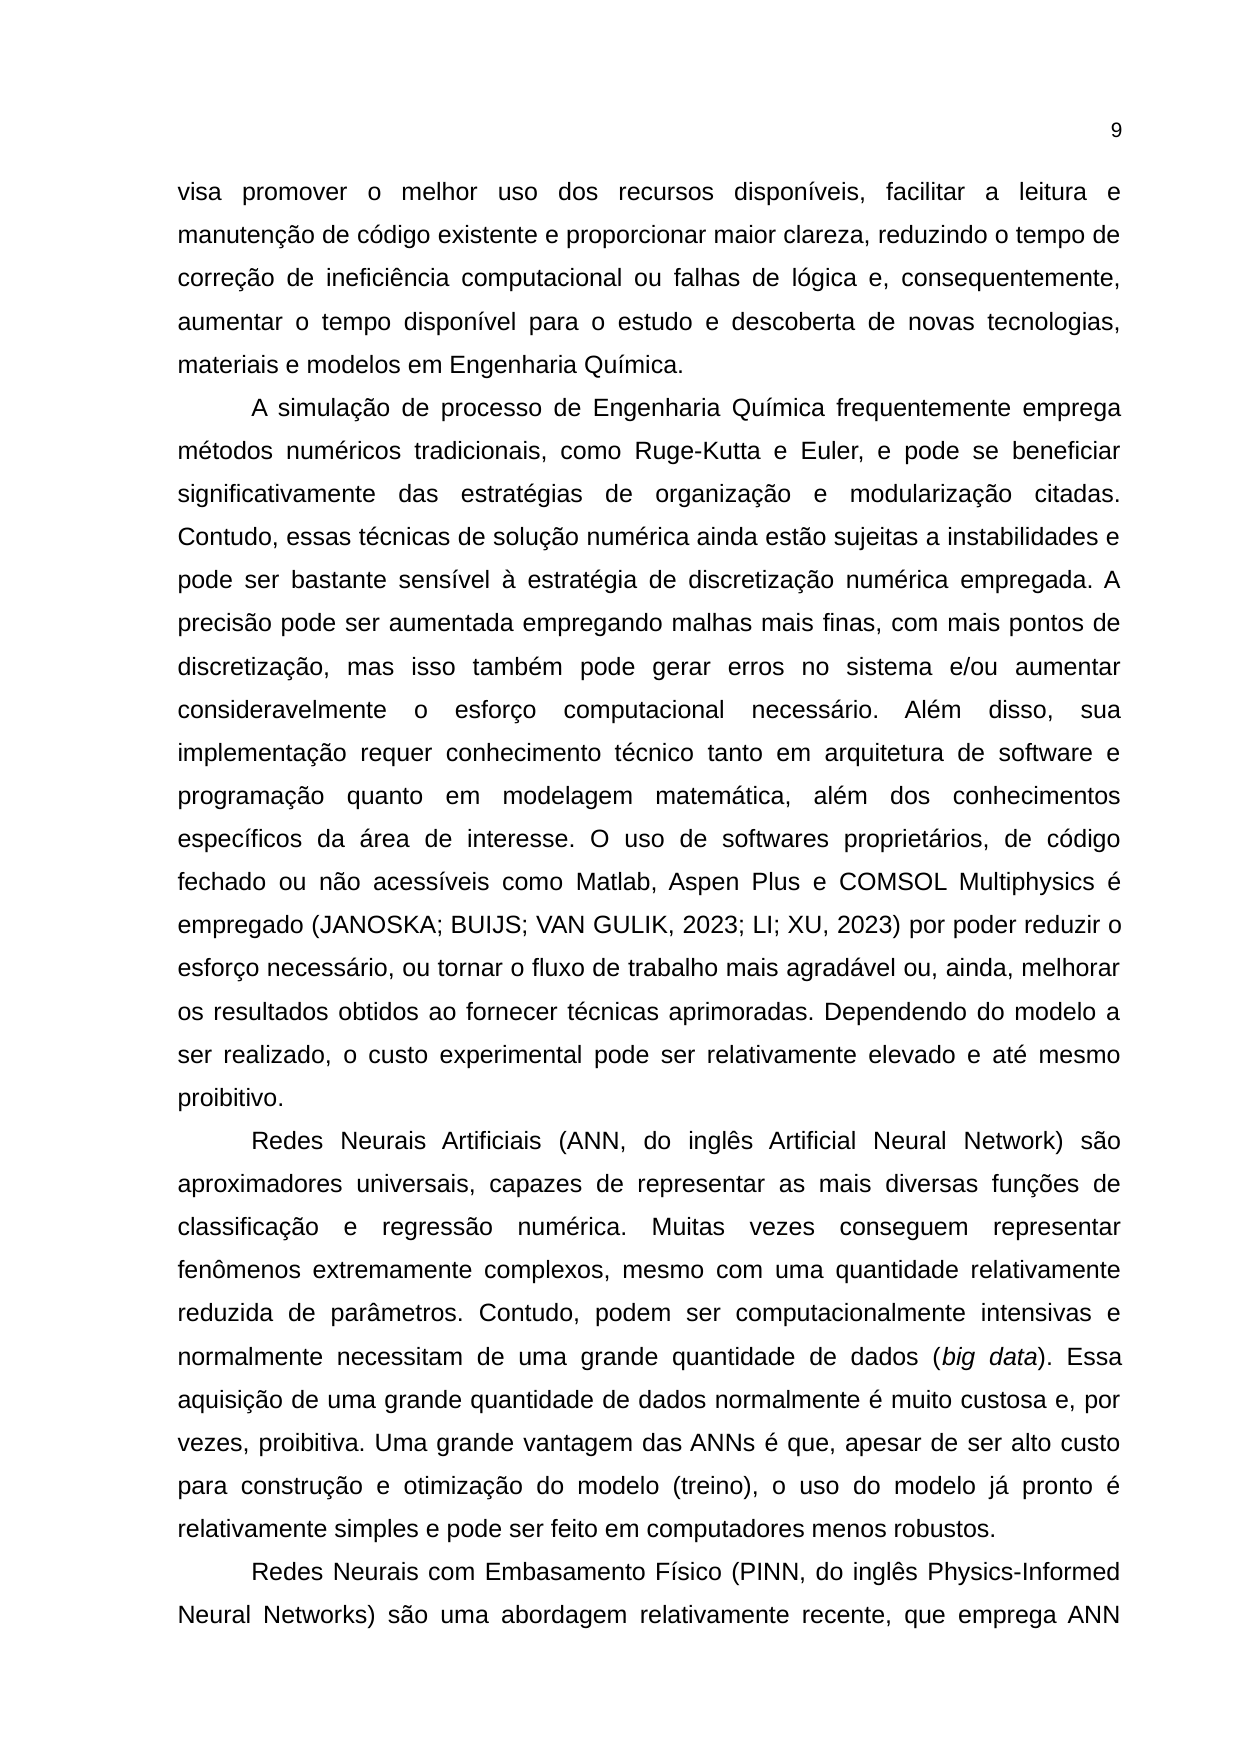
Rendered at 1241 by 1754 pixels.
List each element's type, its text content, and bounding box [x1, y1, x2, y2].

text A simulação de processo de Engenharia Química frequentemente emprega métodos numéricos tradicionais, como Ruge-Kutta e Euler, e pode se beneficiar significativamente das estratégias de organização e modularização citadas. Contudo, essas técnicas de solução numérica ainda estão sujeitas a instabilidades e pode ser bastante sensível à estratégia de discretização numérica empregada. A precisão pode ser aumentada empregando malhas mais finas, com mais pontos de discretização, mas isso também pode gerar erros no sistema e/ou aumentar consideravelmente o esforço computacional necessário. Além disso, sua implementação requer conhecimento técnico tanto em arquitetura de software e programação quanto em modelagem matemática, além dos conhecimentos específicos da área de interesse. O uso de softwares proprietários, de código fechado ou não acessíveis como Matlab, Aspen Plus e COMSOL Multiphysics é empregado (JANOSKA; BUIJS; VAN GULIK, 2023; LI; XU, 2023) por poder reduzir o esforço necessário, ou tornar o fluxo de trabalho mais agradável ou, ainda, melhorar os resultados obtidos ao fornecer técnicas aprimoradas. Dependendo do modelo a ser realizado, o custo experimental pode ser relativamente elevado e até mesmo proibitivo. [177, 393, 1122, 1111]
text Redes Neurais com Embasamento Físico (PINN, do inglês Physics-Informed Neural Networks) são uma abordagem relativamente recente, que emprega ANN [177, 1557, 1122, 1629]
text visa promover o melhor uso dos recursos disponíveis, facilitar a leitura e manutenção de código existente e proporcionar maior clareza, reduzindo o tempo de correção de ineficiência computacional ou falhas de lógica e, consequentemente, aumentar o tempo disponível para o estudo e descoberta de novas tecnologias, materiais e modelos em Engenharia Química. [177, 177, 1122, 378]
text Redes Neurais Artificiais (ANN, do inglês Artificial Neural Network) são aproximadores universais, capazes de representar as mais diversas funções de classificação e regressão numérica. Muitas vezes conseguem representar fenômenos extremamente complexos, mesmo com uma quantidade relativamente reduzida de parâmetros. Contudo, podem ser computacionalmente intensivas e normalmente necessitam de uma grande quantidade de dados (big data). Essa aquisição de uma grande quantidade de dados normalmente é muito custosa e, por vezes, proibitiva. Uma grande vantagem das ANNs é que, apesar de ser alto custo para construção e otimização do modelo (treino), o uso do modelo já pronto é relativamente simples e pode ser feito em computadores menos robustos. [177, 1126, 1122, 1543]
